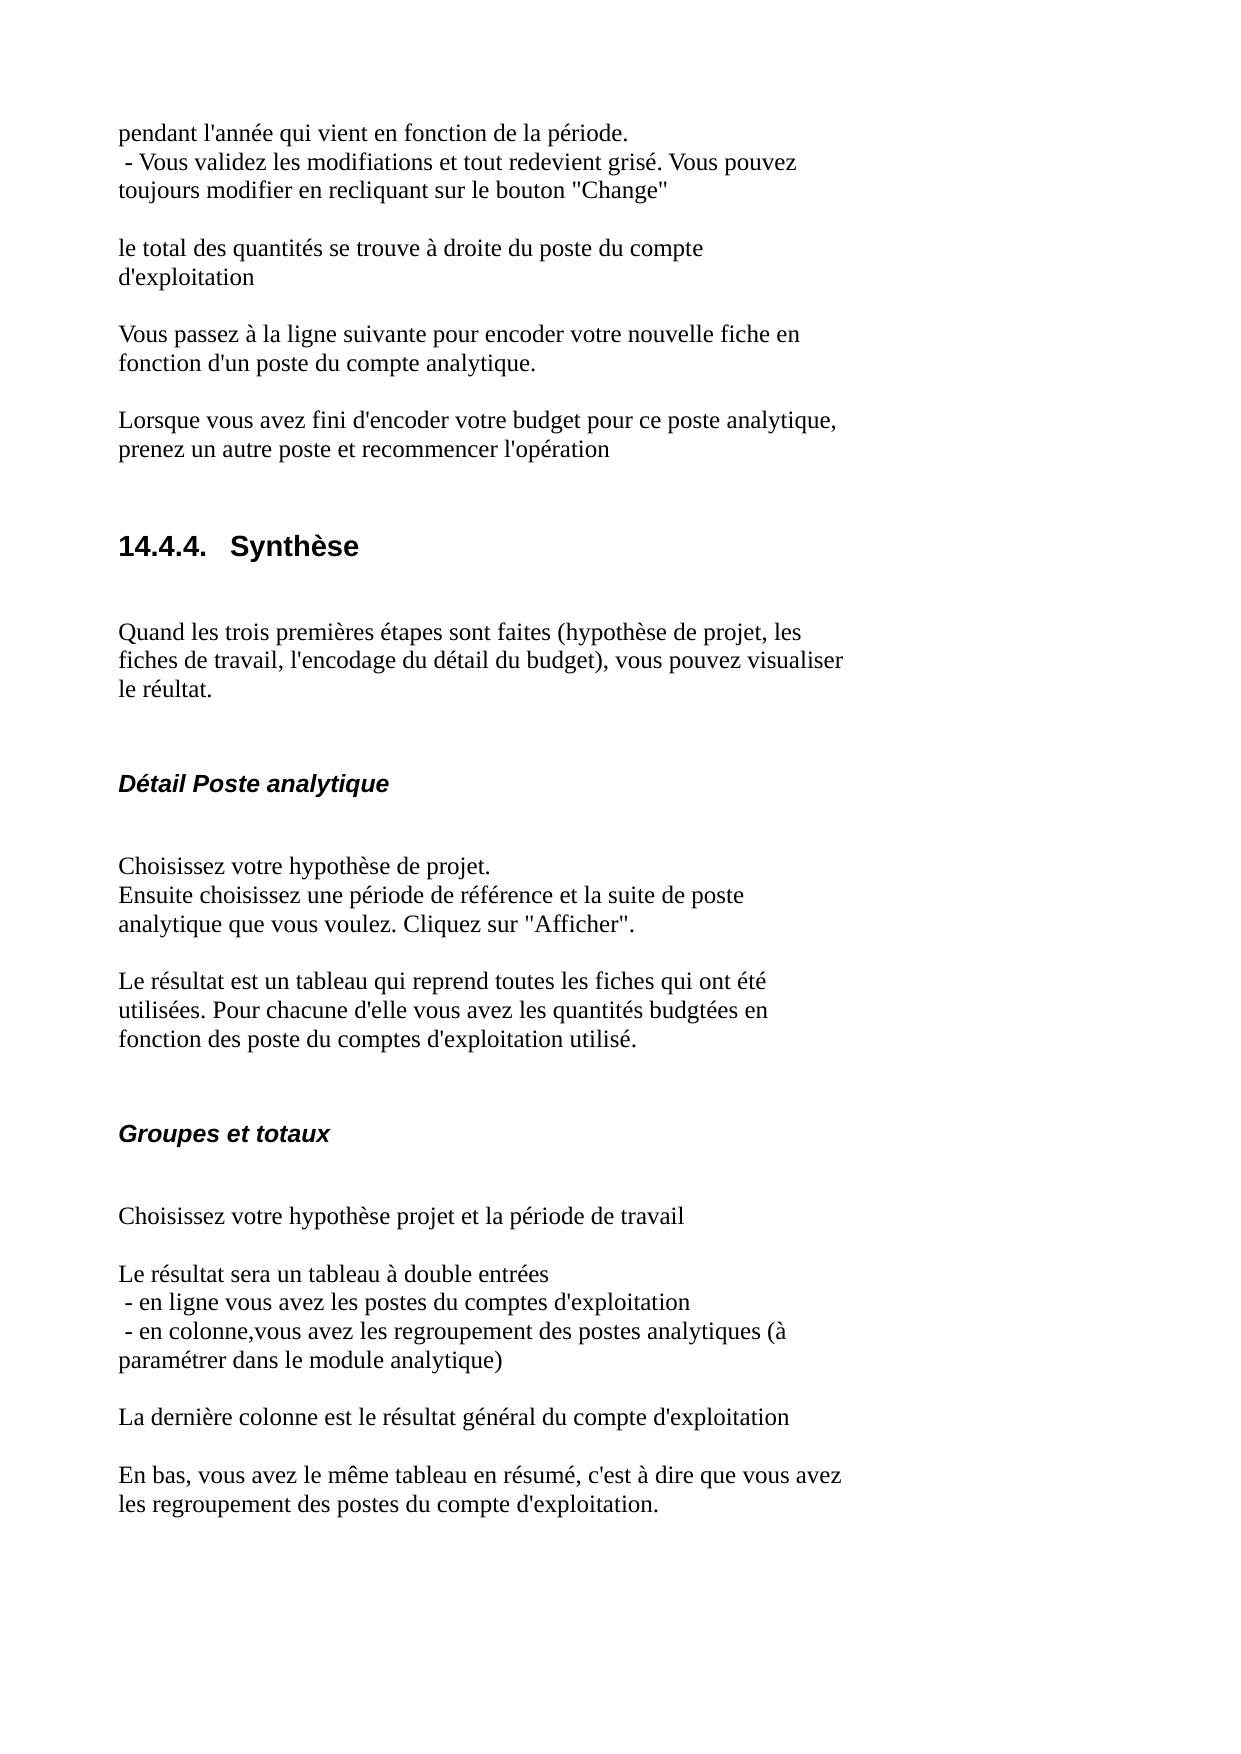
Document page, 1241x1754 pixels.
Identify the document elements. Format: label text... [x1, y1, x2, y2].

subtitle Détail Poste analytique [118, 769, 1122, 798]
text pendant l'année qui vient en fonction de la période. - Vous validez les modifiations et tout redevient grisé. Vous pouvez toujours modifier en recliquant sur le bouton "Change" le total des quantités se trouve à droite du poste du compte d'exploitation Vous passez à la ligne suivante pour encoder votre nouvelle fiche en fonction d'un poste du compte analytique. Lorsque vous avez fini d'encoder votre budget pour ce poste analytique, prenez un autre poste et recommencer l'opération [118, 118, 1122, 492]
subtitle Synthèse [118, 529, 1122, 563]
subtitle Groupes et totaux [118, 1119, 1122, 1147]
text Quand les trois premières étapes sont faites (hypothèse de projet, les fiches de travail, l'encodage du détail du budget), vous pouvez visualiser le réultat. [118, 617, 1122, 732]
text Choisissez votre hypothèse projet et la période de travail Le résultat sera un tableau à double entrées - en ligne vous avez les postes du comptes d'exploitation - en colonne,vous avez les regroupement des postes analytiques (à paramétrer dans le module analytique) La dernière colonne est le résultat général du compte d'exploitation En bas, vous avez le même tableau en résumé, c'est à dire que vous avez les regroupement des postes du compte d'exploitation. [118, 1201, 1122, 1517]
text Choisissez votre hypothèse de projet. Ensuite choisissez une période de référence et la suite de poste analytique que vous voulez. Cliquez sur "Afficher". Le résultat est un tableau qui reprend toutes les fiches qui ont été utilisées. Pour chacune d'elle vous avez les quantités budgtées en fonction des poste du comptes d'exploitation utilisé. [118, 851, 1122, 1081]
